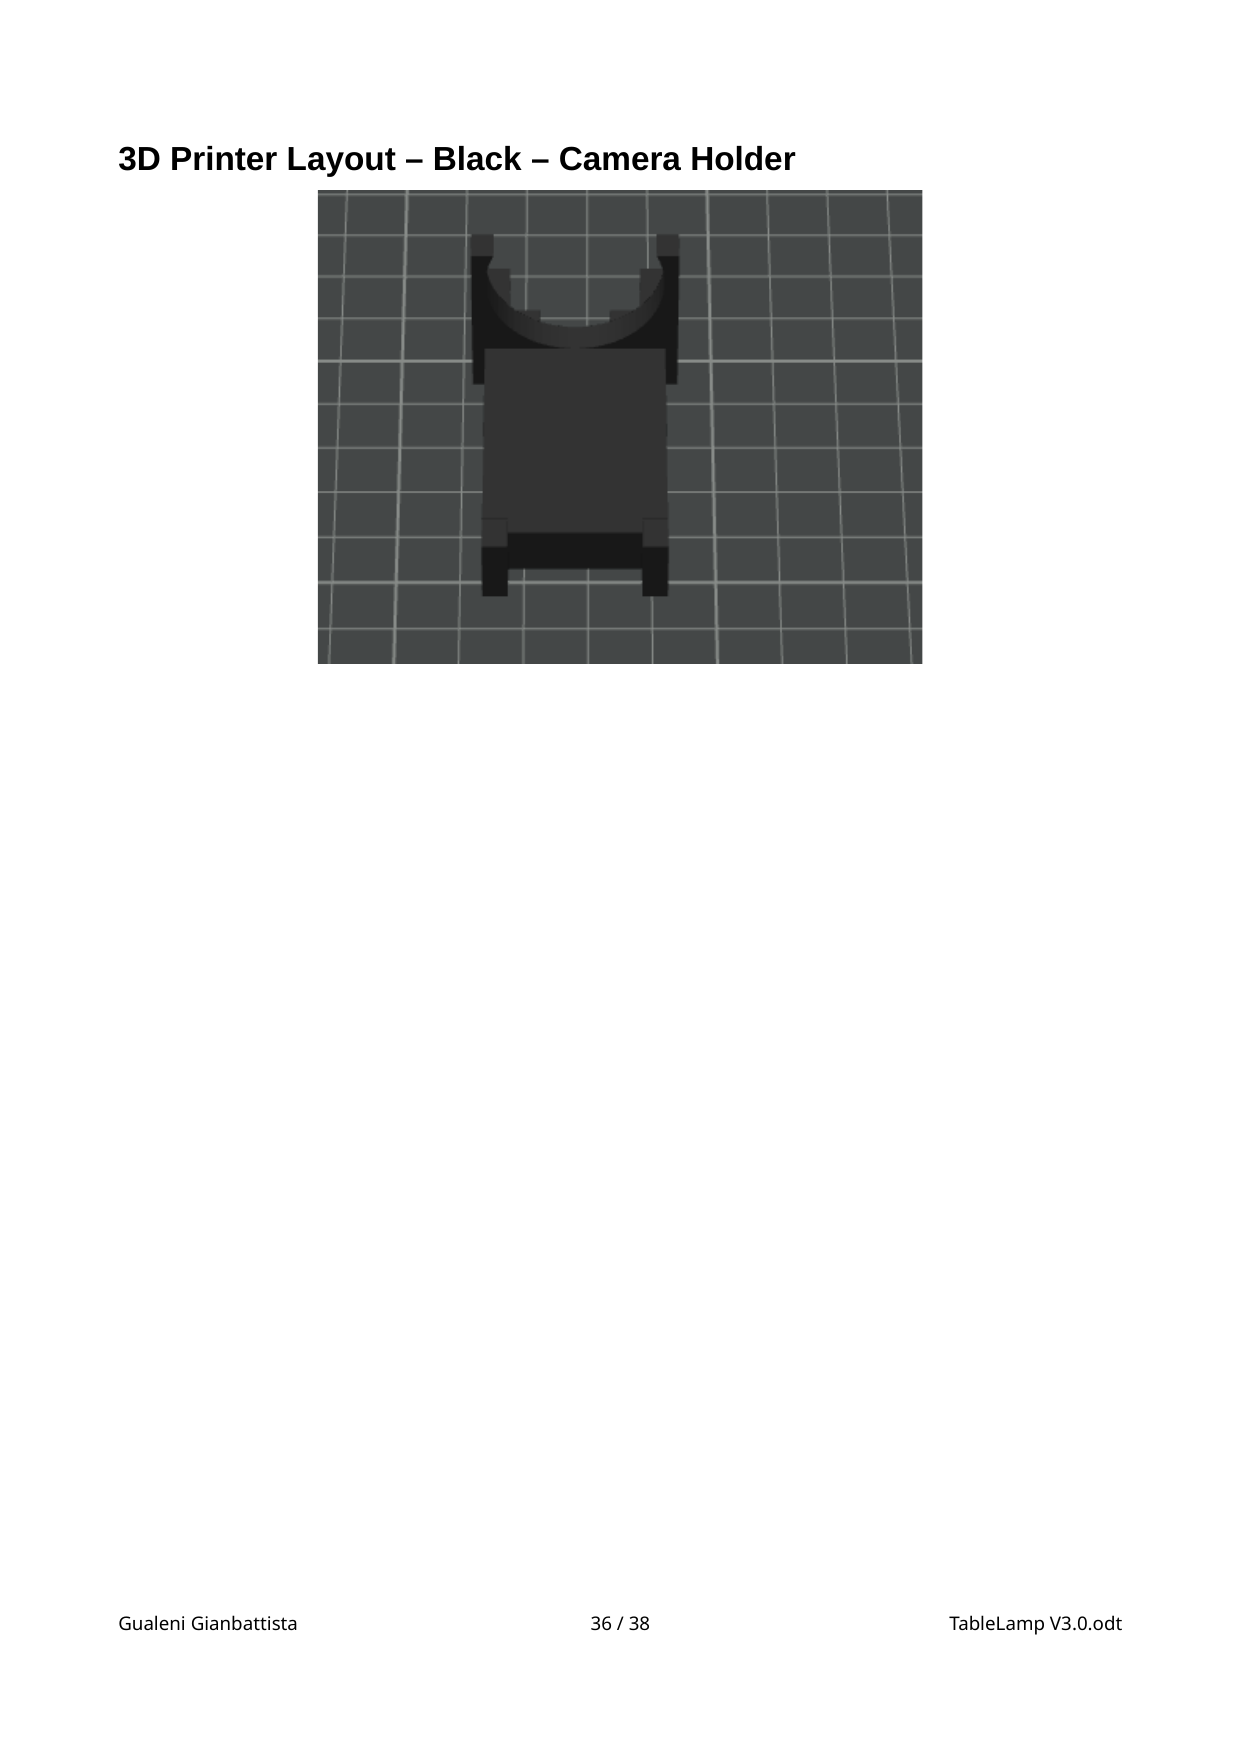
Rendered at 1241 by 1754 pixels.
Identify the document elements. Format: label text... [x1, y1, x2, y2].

subtitle 3D Printer Layout – Black – Camera Holder [118, 139, 1122, 177]
picture [317, 190, 923, 664]
